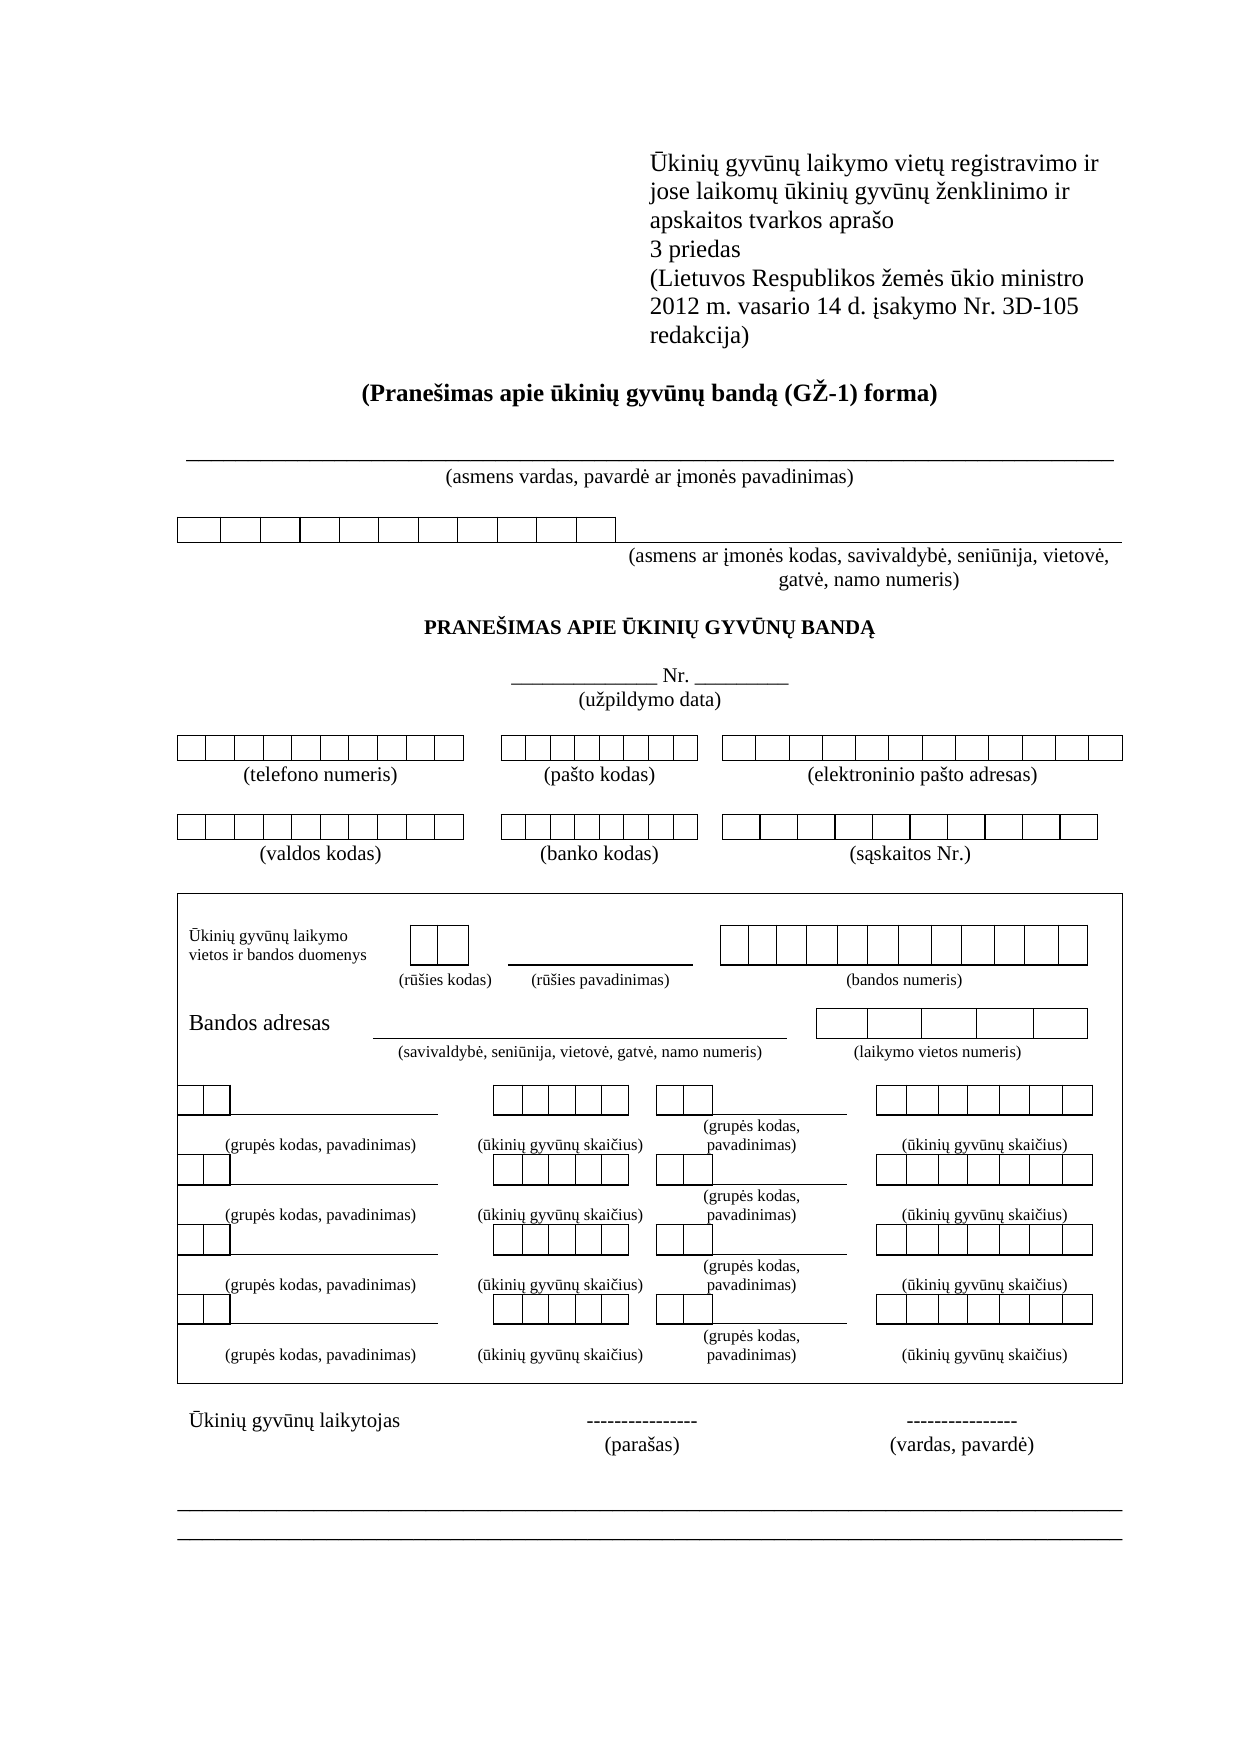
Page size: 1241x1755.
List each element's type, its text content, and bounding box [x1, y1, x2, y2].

table_cell [1088, 989, 1122, 1008]
table_cell [899, 926, 931, 964]
table_cell [977, 1009, 1033, 1038]
table_cell (elektroninio pašto adresas) [723, 761, 1122, 786]
table_cell [498, 543, 537, 591]
table_header [616, 517, 1122, 542]
table_header [1025, 894, 1058, 924]
table_cell [523, 1086, 548, 1114]
table_header [577, 518, 615, 542]
table_header [600, 815, 623, 839]
table_cell [464, 760, 501, 786]
table_cell [523, 1295, 548, 1323]
table_cell [602, 1155, 628, 1184]
table_cell [657, 1155, 683, 1184]
table_cell [576, 1225, 601, 1253]
table_cell [807, 926, 837, 964]
table_header [435, 815, 463, 839]
table_cell (grupės kodas, pavadinimas) [178, 1323, 464, 1364]
table_cell [373, 1008, 787, 1038]
table_header [698, 735, 722, 760]
table_cell [938, 1364, 968, 1383]
table_cell [698, 760, 723, 786]
table_cell [939, 1086, 967, 1114]
table_cell [464, 1154, 493, 1184]
table_header [235, 815, 263, 839]
table_cell (grupės kodas, pavadinimas) [178, 1184, 464, 1224]
table_header [761, 815, 797, 839]
table_header [261, 518, 299, 542]
table_header [349, 736, 377, 760]
table_cell [693, 964, 721, 989]
text (Lietuvos Respublikos žemės ūkio ministro [649, 263, 1122, 291]
table_cell [204, 1364, 230, 1383]
text ______________ Nr. _________ [177, 663, 1122, 687]
table_cell [1088, 1038, 1122, 1061]
table_cell [777, 926, 806, 964]
table_header [551, 815, 574, 839]
table_header [721, 894, 748, 924]
table_header [575, 815, 599, 839]
table_cell [656, 1364, 683, 1383]
table_cell (savivaldybė, seniūnija, vietovė, gatvė, namo numeris) [373, 1039, 787, 1061]
table_cell (ūkinių gyvūnų skaičius) [464, 1254, 656, 1294]
table_cell [204, 1295, 229, 1323]
table_header [600, 736, 623, 760]
table_cell (sąskaitos Nr.) [723, 840, 1097, 864]
table_header [649, 736, 673, 760]
table_cell [877, 1155, 906, 1184]
table_header [674, 736, 697, 760]
table_cell [1000, 1295, 1029, 1323]
table_cell [260, 543, 300, 591]
table_cell [868, 1009, 921, 1038]
table_cell [877, 1086, 906, 1114]
table_cell [464, 1085, 493, 1114]
table_cell [1088, 1008, 1122, 1038]
table_cell [629, 1294, 656, 1323]
table_header [340, 518, 378, 542]
table_header [698, 814, 722, 839]
table_cell [1063, 1086, 1092, 1114]
table_cell [602, 1225, 628, 1253]
table_cell [1063, 1225, 1092, 1253]
table_header [435, 736, 463, 760]
table_header Ūkinių gyvūnų laikytojas [177, 1408, 482, 1456]
table_cell [684, 1086, 712, 1114]
table_header [178, 894, 383, 924]
table_cell [523, 1225, 548, 1253]
table_cell [787, 1061, 1088, 1084]
table_header [464, 814, 501, 839]
table_header [837, 894, 868, 924]
table_header [178, 736, 205, 760]
table_header [994, 894, 1024, 924]
table_header [419, 518, 457, 542]
table_header [468, 894, 508, 924]
table_header [292, 815, 320, 839]
table_cell [438, 1294, 464, 1323]
table_cell [300, 543, 339, 591]
table_cell (grupės kodas, pavadinimas) [656, 1115, 847, 1154]
table_cell [629, 1364, 656, 1383]
table_header [410, 894, 437, 924]
table_cell [1029, 1364, 1063, 1383]
table_cell [817, 1009, 867, 1038]
table_cell [178, 1038, 373, 1061]
table_header [693, 894, 721, 924]
table_cell [373, 1061, 787, 1084]
table_cell [721, 926, 748, 964]
table_cell [906, 1364, 938, 1383]
table_cell [549, 1225, 575, 1253]
table_cell [1098, 839, 1122, 864]
table_cell [204, 1225, 229, 1253]
table_cell [877, 1225, 906, 1253]
table_cell [1088, 1061, 1122, 1084]
table_cell [549, 1086, 575, 1114]
table_cell [847, 1224, 876, 1253]
table_header [948, 815, 984, 839]
table_cell [602, 1364, 629, 1383]
table_cell [907, 1225, 938, 1253]
table_cell [932, 926, 961, 964]
table_cell [713, 1154, 847, 1184]
table_cell [178, 989, 383, 1008]
table_header [502, 815, 525, 839]
table_cell [968, 1225, 999, 1253]
table_header [321, 815, 348, 839]
table_cell [379, 543, 418, 591]
table_cell (pašto kodas) [501, 761, 698, 786]
table_header [1023, 736, 1055, 760]
table_cell [1093, 1154, 1122, 1184]
text apskaitos tvarkos aprašo [649, 205, 1122, 234]
table_cell [419, 543, 458, 591]
table_header [178, 815, 205, 839]
table_cell [464, 1364, 493, 1383]
table_cell [549, 1364, 575, 1383]
table_cell (ūkinių gyvūnų skaičius) [847, 1323, 1122, 1364]
table_cell [693, 925, 720, 964]
table_cell [178, 1364, 203, 1383]
table_header [911, 815, 947, 839]
table_cell [178, 1086, 203, 1114]
table_cell [494, 1364, 522, 1383]
table_cell [693, 989, 721, 1008]
table_header [1058, 894, 1088, 924]
table_header [749, 894, 777, 924]
table_cell [847, 1364, 877, 1383]
table_header [956, 736, 988, 760]
table_header [526, 736, 550, 760]
table_header [649, 815, 673, 839]
table_header [1088, 894, 1122, 924]
table_cell [494, 1086, 522, 1114]
table_cell [221, 543, 260, 591]
table_cell [877, 1295, 906, 1323]
table_cell (banko kodas) [501, 840, 698, 864]
table_cell [1000, 1155, 1029, 1184]
table_header [221, 518, 260, 542]
table_cell [438, 1224, 464, 1253]
table_cell [684, 1155, 712, 1184]
text 2012 m. vasario 14 d. įsakymo Nr. 3D-105 redakcija) [649, 291, 1122, 349]
table_header [624, 815, 648, 839]
table_header [526, 815, 550, 839]
table_cell [749, 926, 776, 964]
table_cell [575, 1364, 602, 1383]
table_header [756, 736, 789, 760]
table_header [438, 894, 468, 924]
table_cell [494, 1295, 522, 1323]
table_cell [438, 1085, 464, 1114]
table_cell Ūkinių gyvūnų laikymo vietos ir bandos duomenys [178, 925, 383, 964]
table_header [931, 894, 961, 924]
table_cell [995, 926, 1024, 964]
table_cell [204, 1086, 229, 1114]
table_cell [698, 839, 723, 864]
table_cell [1000, 1086, 1029, 1114]
table_header [898, 894, 931, 924]
table_header ---------------- (parašas) [482, 1408, 802, 1456]
table_header [723, 815, 759, 839]
table_cell (rūšies kodas) [383, 964, 508, 989]
table_cell (asmens ar įmonės kodas, savivaldybė, seniūnija, vietovė, gatvė, namo numeris) [616, 543, 1122, 591]
text (užpildymo data) [177, 687, 1122, 711]
table_cell [629, 1085, 656, 1114]
table_header [807, 894, 837, 924]
table_cell [1059, 926, 1087, 964]
table_cell [576, 1295, 601, 1323]
table_cell [847, 1085, 876, 1114]
table_cell [231, 1154, 437, 1184]
table_header [551, 736, 574, 760]
table_cell [458, 543, 497, 591]
table_header [301, 518, 339, 542]
table_cell [1063, 1364, 1092, 1383]
table_header [383, 894, 410, 924]
table_cell [549, 1155, 575, 1184]
table_header [502, 736, 525, 760]
table_cell [464, 1294, 493, 1323]
table_header [1098, 814, 1122, 839]
table_cell [549, 1295, 575, 1323]
table_cell [684, 1225, 712, 1253]
table_cell [939, 1225, 967, 1253]
table_cell (grupės kodas, pavadinimas) [178, 1254, 464, 1294]
table_cell [1000, 1225, 1029, 1253]
table_cell [1000, 1364, 1029, 1383]
table_cell (telefono numeris) [177, 761, 463, 786]
table_cell (ūkinių gyvūnų skaičius) [847, 1114, 1122, 1154]
table_cell [968, 1364, 999, 1383]
table_cell (laikymo vietos numeris) [787, 1038, 1088, 1061]
table_cell [383, 925, 410, 964]
text PRANEŠIMAS APIE ŪKINIŲ GYVŪNŲ BANDĄ [177, 615, 1122, 639]
table_header [508, 894, 692, 924]
table_cell (ūkinių gyvūnų skaičius) [847, 1184, 1122, 1224]
table_cell [683, 1364, 713, 1383]
text _ [177, 1514, 1122, 1539]
text _ [177, 1485, 1122, 1510]
table_header [790, 736, 822, 760]
table_cell [838, 926, 867, 964]
table_cell [847, 1154, 876, 1184]
table_cell [713, 1085, 847, 1114]
table_cell [523, 1155, 548, 1184]
table_header [178, 518, 220, 542]
table_cell [721, 989, 1088, 1008]
table_cell [576, 1086, 601, 1114]
table_cell [178, 1061, 373, 1084]
table_cell [629, 1224, 656, 1253]
table_header [1056, 736, 1088, 760]
table_header [498, 518, 536, 542]
table_header [798, 815, 834, 839]
table_cell [602, 1295, 628, 1323]
table_cell [713, 1224, 847, 1253]
table_cell [1088, 925, 1122, 964]
table_header [349, 815, 377, 839]
table_cell [1088, 964, 1122, 989]
table_header [235, 736, 263, 760]
table_header [206, 736, 234, 760]
table_cell (ūkinių gyvūnų skaičius) [847, 1254, 1122, 1294]
table_header [777, 894, 807, 924]
table_cell [907, 1155, 938, 1184]
table_cell [204, 1155, 229, 1184]
table_cell [713, 1364, 847, 1383]
table_header [723, 736, 755, 760]
table_header [873, 815, 909, 839]
table_header [378, 736, 406, 760]
table_cell [231, 1294, 437, 1323]
table_cell [494, 1225, 522, 1253]
table_header [292, 736, 320, 760]
table_cell [438, 1364, 464, 1383]
table_cell [523, 1364, 549, 1383]
table_header [264, 815, 291, 839]
table_header [823, 736, 855, 760]
text _ [177, 435, 1122, 464]
table_cell [178, 1225, 203, 1253]
table_cell [1025, 926, 1058, 964]
table_header [407, 815, 434, 839]
table_cell [657, 1295, 683, 1323]
table_header [1023, 815, 1059, 839]
table_cell [494, 1155, 522, 1184]
table_header [379, 518, 418, 542]
table_cell [464, 839, 501, 864]
table_header [458, 518, 497, 542]
table_cell (ūkinių gyvūnų skaičius) [464, 1114, 656, 1154]
table_cell [1093, 1294, 1122, 1323]
table_cell [1092, 1364, 1122, 1383]
table_cell [576, 1155, 601, 1184]
table_cell (grupės kodas, pavadinimas) [178, 1114, 464, 1154]
table_cell [1034, 1009, 1087, 1038]
table_header [889, 736, 922, 760]
table_cell [713, 1294, 847, 1323]
table_cell [1063, 1155, 1092, 1184]
table_cell (grupės kodas, pavadinimas) [656, 1255, 847, 1294]
table_header [986, 815, 1022, 839]
table_header [868, 894, 898, 924]
table_cell [177, 543, 221, 591]
text Ūkinių gyvūnų laikymo vietų registravimo ir [649, 148, 1122, 176]
table_header [1061, 815, 1097, 839]
table_cell [1093, 1224, 1122, 1253]
table_header [989, 736, 1022, 760]
table_cell [657, 1086, 683, 1114]
table_cell [1030, 1086, 1062, 1114]
table_cell [1030, 1295, 1062, 1323]
table_cell [508, 989, 692, 1008]
table_cell (ūkinių gyvūnų skaičius) [464, 1323, 656, 1364]
table_header [961, 894, 994, 924]
table_header [378, 815, 406, 839]
text 3 priedas [649, 234, 1122, 263]
table_header [624, 736, 648, 760]
table_cell [939, 1155, 967, 1184]
text jose laikomų ūkinių gyvūnų ženklinimo ir [649, 176, 1122, 205]
table_cell [1063, 1295, 1092, 1323]
table_header [407, 736, 434, 760]
table_cell [508, 925, 692, 964]
table_cell (grupės kodas, pavadinimas) [656, 1324, 847, 1364]
table_cell [629, 1154, 656, 1184]
table_cell [438, 926, 468, 964]
table_cell [411, 926, 437, 964]
table_cell [438, 1154, 464, 1184]
table_cell [968, 1086, 999, 1114]
table_cell [939, 1295, 967, 1323]
table_cell [847, 1294, 876, 1323]
table_header [264, 736, 291, 760]
table_header [464, 735, 501, 760]
table_header [537, 518, 576, 542]
table_cell [968, 1155, 999, 1184]
table_cell [968, 1295, 999, 1323]
table_cell [962, 926, 994, 964]
table_header [856, 736, 888, 760]
table_cell [576, 543, 616, 591]
table_cell [231, 1224, 437, 1253]
table_cell (rūšies pavadinimas) [508, 966, 692, 989]
table_cell [1093, 1085, 1122, 1114]
table_cell (ūkinių gyvūnų skaičius) [464, 1184, 656, 1224]
table_cell (bandos numeris) [721, 966, 1088, 989]
table_cell [922, 1009, 976, 1038]
table_cell [231, 1085, 437, 1114]
table_header ---------------- (vardas, pavardė) [802, 1408, 1122, 1456]
table_cell [907, 1086, 938, 1114]
table_cell [178, 964, 383, 989]
table_cell [383, 989, 508, 1008]
table_cell [230, 1364, 437, 1383]
table_cell [340, 543, 379, 591]
table_header [674, 815, 697, 839]
table_cell [907, 1295, 938, 1323]
table_cell [684, 1295, 712, 1323]
table_cell (valdos kodas) [177, 840, 463, 864]
table_cell [464, 1224, 493, 1253]
table_header [575, 736, 599, 760]
table_cell (grupės kodas, pavadinimas) [656, 1185, 847, 1224]
table_cell Bandos adresas [178, 1008, 373, 1038]
table_cell [1030, 1225, 1062, 1253]
table_cell [657, 1225, 683, 1253]
text (asmens vardas, pavardė ar įmonės pavadinimas) [177, 464, 1122, 488]
table_cell [537, 543, 576, 591]
table_header [206, 815, 234, 839]
table_cell [868, 926, 898, 964]
table_cell [877, 1364, 906, 1383]
text (Pranešimas apie ūkinių gyvūnų bandą (GŽ-1) forma) [177, 378, 1122, 406]
table_cell [1030, 1155, 1062, 1184]
table_cell [178, 1295, 203, 1323]
table_header [1089, 736, 1122, 760]
table_cell [469, 925, 508, 964]
table_header [321, 736, 348, 760]
table_cell [602, 1086, 628, 1114]
table_cell [178, 1155, 203, 1184]
table_header [836, 815, 872, 839]
table_cell [787, 1008, 816, 1038]
table_header [923, 736, 955, 760]
